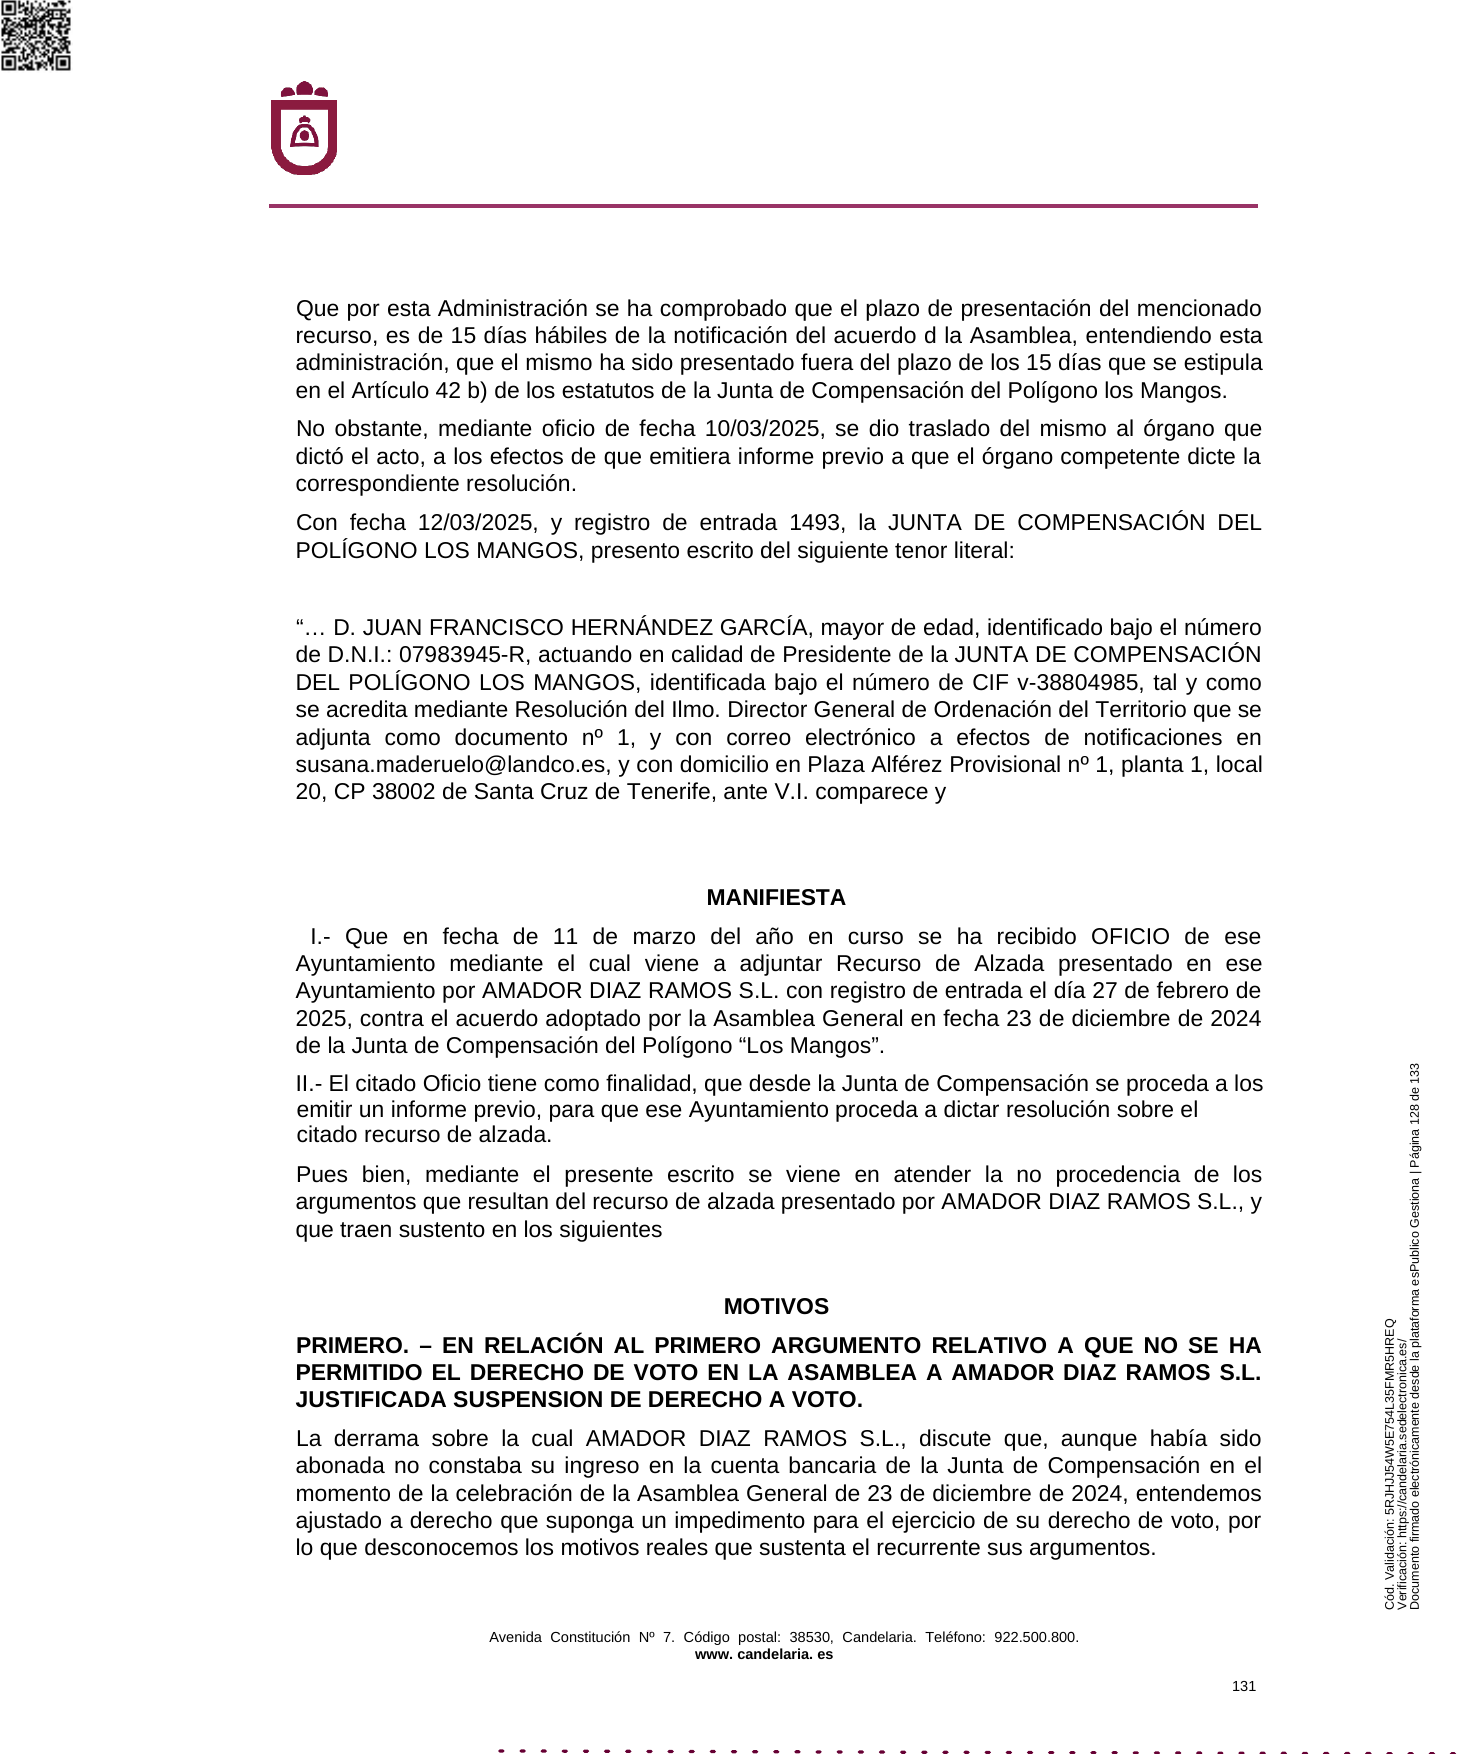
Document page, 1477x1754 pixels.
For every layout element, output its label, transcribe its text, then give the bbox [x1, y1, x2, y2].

text “… D. JUAN FRANCISCO HERNÁNDEZ GARCÍA, mayor de edad, identificado bajo el número de D.N.I.: 07983945-R, actuando en calidad de Presidente de la JUNTA DE COMPENSACIÓN DEL POLÍGONO LOS MANGOS, identificada bajo el número de CIF v-38804985, tal y como se acredita mediante Resolución del Ilmo. Director General de Ordenación del Territorio que se adjunta como documento nº 1, y con correo electrónico a efectos de notificaciones en susana.maderuelo@landco.es, y con domicilio en Plaza Alférez Provisional nº 1, planta 1, local 20, CP 38002 de Santa Cruz de Tenerife, ante V.I. comparece y [295, 614, 1263, 805]
text No obstante, mediante oficio de fecha 10/03/2025, se dio traslado del mismo al órgano que dictó el acto, a los efectos de que emitiera informe previo a que el órgano competente dicte la correspondiente resolución. [295, 415, 1263, 497]
subtitle MANIFIESTA [341, 884, 1218, 910]
text La derrama sobre la cual AMADOR DIAZ RAMOS S.L., discute que, aunque había sido abonada no constaba su ingreso en la cuenta bancaria de la Junta de Compensación en el momento de la celebración de la Asamblea General de 23 de diciembre de 2024, entendemos ajustado a derecho que suponga un impedimento para el ejercicio de su derecho de voto, por lo que desconocemos los motivos reales que sustenta el recurrente sus argumentos. [295, 1425, 1263, 1561]
subtitle MOTIVOS [341, 1293, 1218, 1319]
text Pues bien, mediante el presente escrito se viene en atender la no procedencia de los argumentos que resultan del recurso de alzada presentado por AMADOR DIAZ RAMOS S.L., y que traen sustento en los siguientes [295, 1161, 1263, 1242]
text I.- Que en fecha de 11 de marzo del año en curso se ha recibido OFICIO de ese Ayuntamiento mediante el cual viene a adjuntar Recurso de Alzada presentado en ese Ayuntamiento por AMADOR DIAZ RAMOS S.L. con registro de entrada el día 27 de febrero de 2025, contra el acuerdo adoptado por la Asamblea General en fecha 23 de diciembre de 2024 de la Junta de Compensación del Polígono “Los Mangos”. [295, 923, 1263, 1058]
text Con fecha 12/03/2025, y registro de entrada 1493, la JUNTA DE COMPENSACIÓN DEL POLÍGONO LOS MANGOS, presento escrito del siguiente tenor literal: [295, 509, 1263, 563]
text PRIMERO. – EN RELACIÓN AL PRIMERO ARGUMENTO RELATIVO A QUE NO SE HA PERMITIDO EL DERECHO DE VOTO EN LA ASAMBLEA A AMADOR DIAZ RAMOS S.L. JUSTIFICADA SUSPENSION DE DERECHO A VOTO. [295, 1332, 1263, 1412]
text II.- El citado Oficio tiene como finalidad, que desde la Junta de Compensación se proceda a los emitir un informe previo, para que ese Ayuntamiento proceda a dictar resolución sobre el citado recurso de alzada. [295, 1071, 1264, 1148]
text Que por esta Administración se ha comprobado que el plazo de presentación del mencionado recurso, es de 15 días hábiles de la notificación del acuerdo d la Asamblea, entendiendo esta administración, que el mismo ha sido presentado fuera del plazo de los 15 días que se estipula en el Artículo 42 b) de los estatutos de la Junta de Compensación del Polígono los Mangos. [295, 294, 1263, 403]
